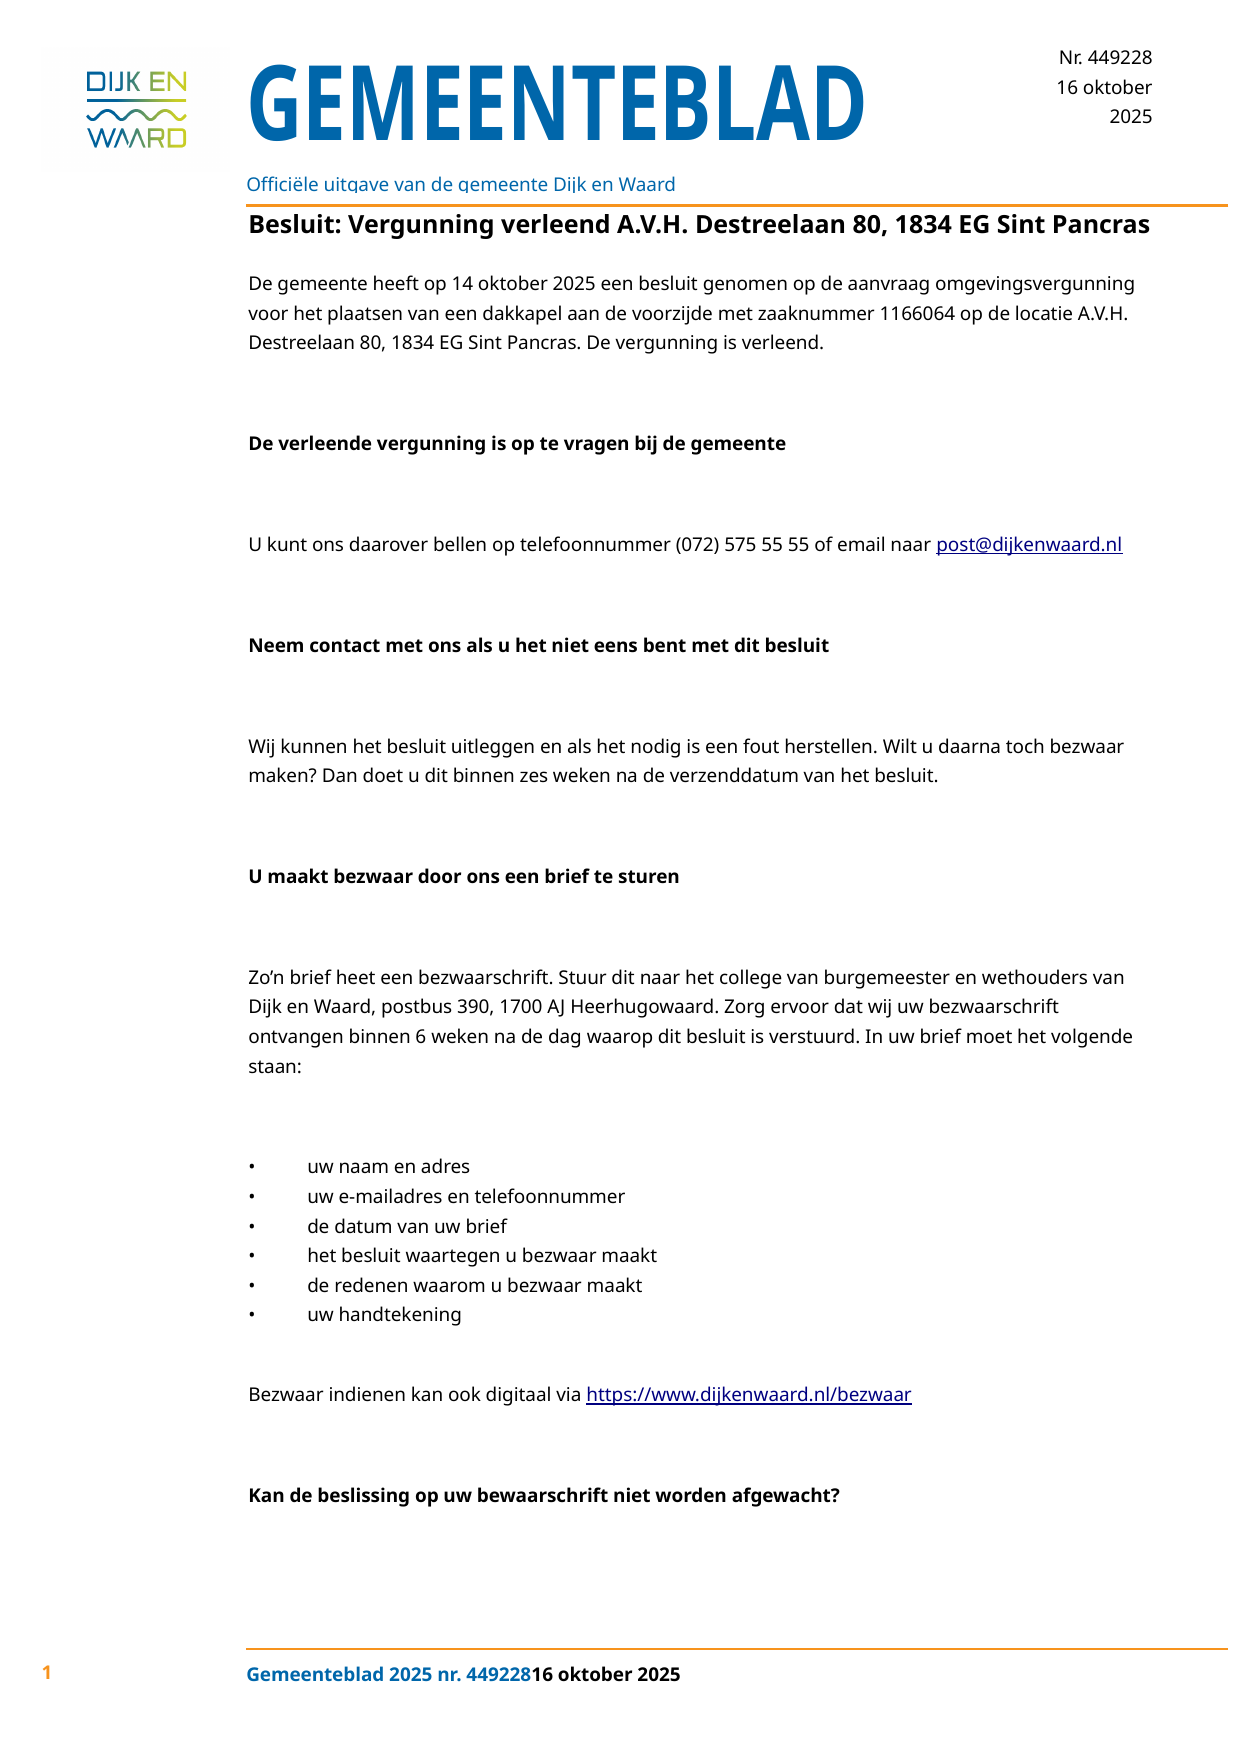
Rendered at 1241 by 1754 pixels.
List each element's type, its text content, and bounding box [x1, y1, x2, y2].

text U kunt ons daarover bellen op telefoonnummer (072) 575 55 55 of email naar post@dijkenwaard.nl [248, 531, 1152, 557]
text Bezwaar indienen kan ook digitaal via https://www.dijkenwaard.nl/bezwaar [248, 1382, 1152, 1407]
text Zo’n brief heet een bezwaarschrift. Stuur dit naar het college van burgemeester en wethouders van Dijk en Waard, postbus 390, 1700 AJ Heerhugowaard. Zorg ervoor dat wij uw bezwaarschrift ontvangen binnen 6 weken na de dag waarop dit besluit is verstuurd. In uw brief moet het volgende staan: [248, 964, 1152, 1078]
text Kan de beslissing op uw bewaarschrift niet worden afgewacht? [248, 1482, 1152, 1508]
list de datum van uw brief [248, 1213, 1152, 1238]
text De verleende vergunning is op te vragen bij de gemeente [248, 430, 1152, 456]
text Besluit: Vergunning verleend A.V.H. Destreelaan 80, 1834 EG Sint Pancras [248, 207, 1152, 241]
text Neem contact met ons als u het niet eens bent met dit besluit [248, 632, 1152, 658]
list het besluit waartegen u bezwaar maakt [248, 1242, 1152, 1268]
text U maakt bezwaar door ons een brief te sturen [248, 863, 1152, 889]
list uw handtekening [248, 1302, 1152, 1327]
picture [41, 47, 231, 172]
text De gemeente heeft op 14 oktober 2025 een besluit genomen op de aanvraag omgevingsvergunning voor het plaatsen van een dakkapel aan de voorzijde met zaaknummer 1166064 op de locatie A.V.H. Destreelaan 80, 1834 EG Sint Pancras. De vergunning is verleend. [248, 270, 1152, 355]
list uw e-mailadres en telefoonnummer [248, 1183, 1152, 1209]
text Wij kunnen het besluit uitleggen en als het nodig is een fout herstellen. Wilt u daarna toch bezwaar maken? Dan doet u dit binnen zes weken na de verzenddatum van het besluit. [248, 733, 1152, 788]
list uw naam en adres [248, 1154, 1152, 1179]
list de redenen waarom u bezwaar maakt [248, 1272, 1152, 1298]
